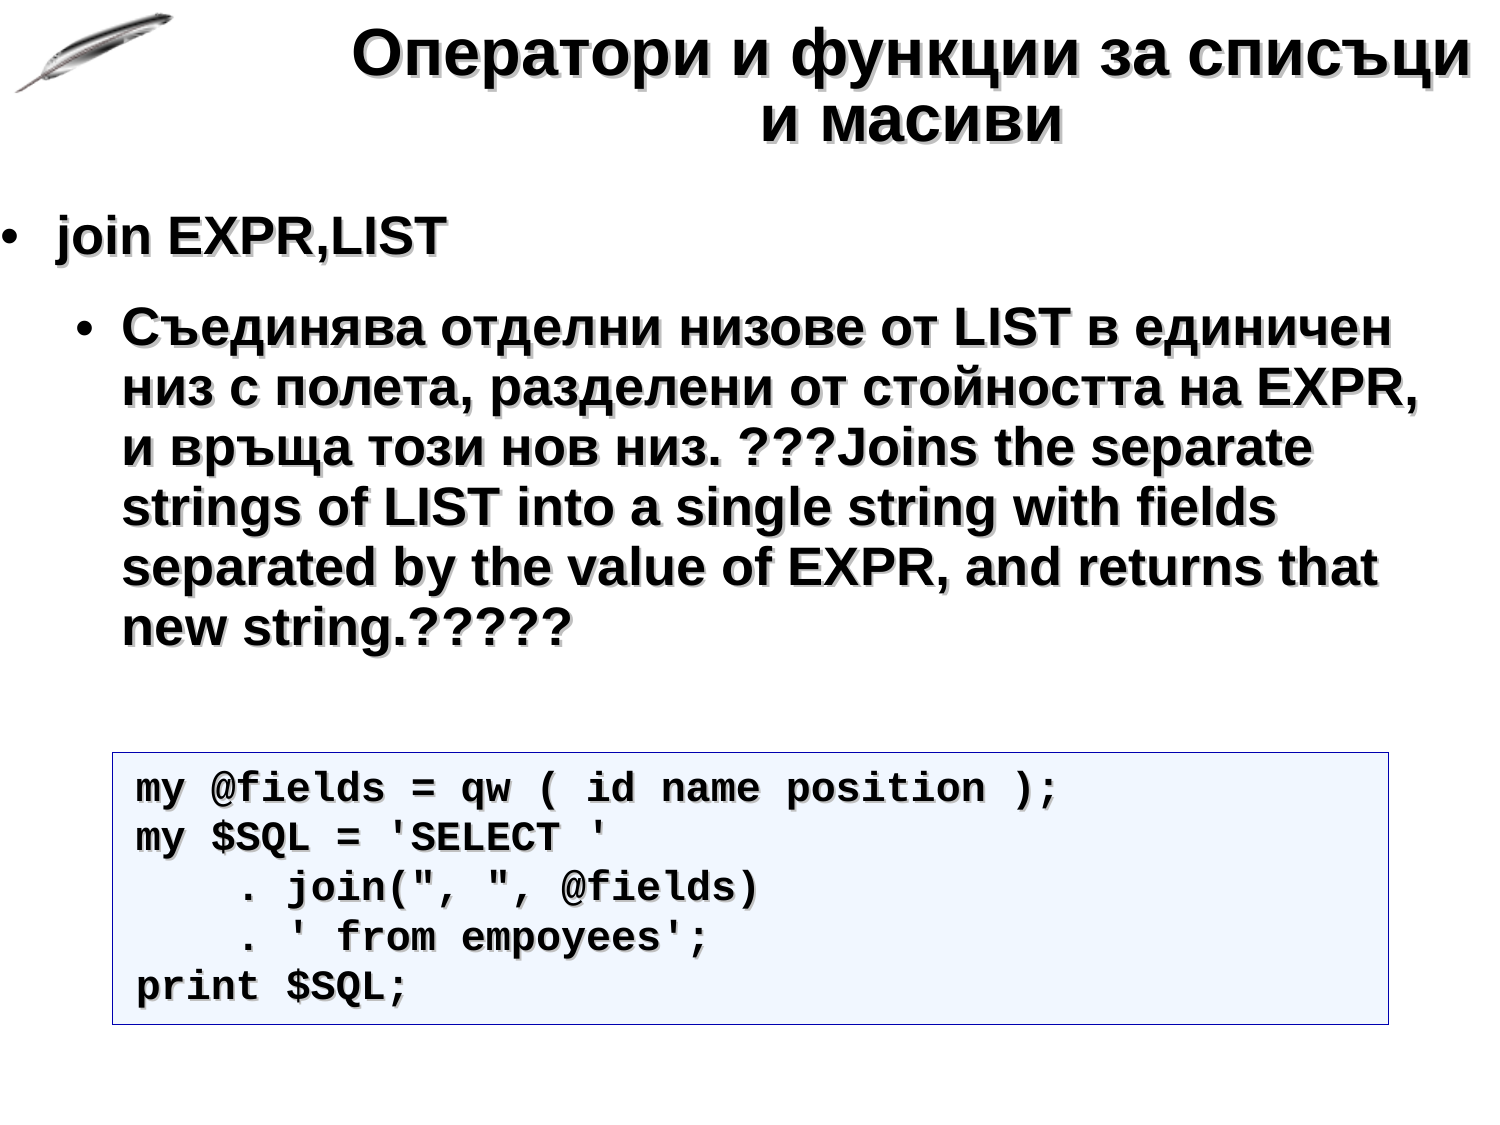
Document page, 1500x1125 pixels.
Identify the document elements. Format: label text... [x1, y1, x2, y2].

list join EXPR,LIST Съединява отделни низове от LIST в единичен низ с полета, разделени от стойността на EXPR, и връща този нов низ. ???Joins the separate strings of LIST into a single string with fields separated by the value of EXPR, and returns that new string.????? [0, 206, 1447, 1084]
text_box my @fields = qw ( id name position ); my $SQL = 'SELECT ' . join(", ", @fields) . ' from empoyees'; print $SQL; [112, 752, 1389, 1025]
picture [11, 11, 179, 95]
title Оператори и функции за списъци и масиви [324, 0, 1500, 178]
